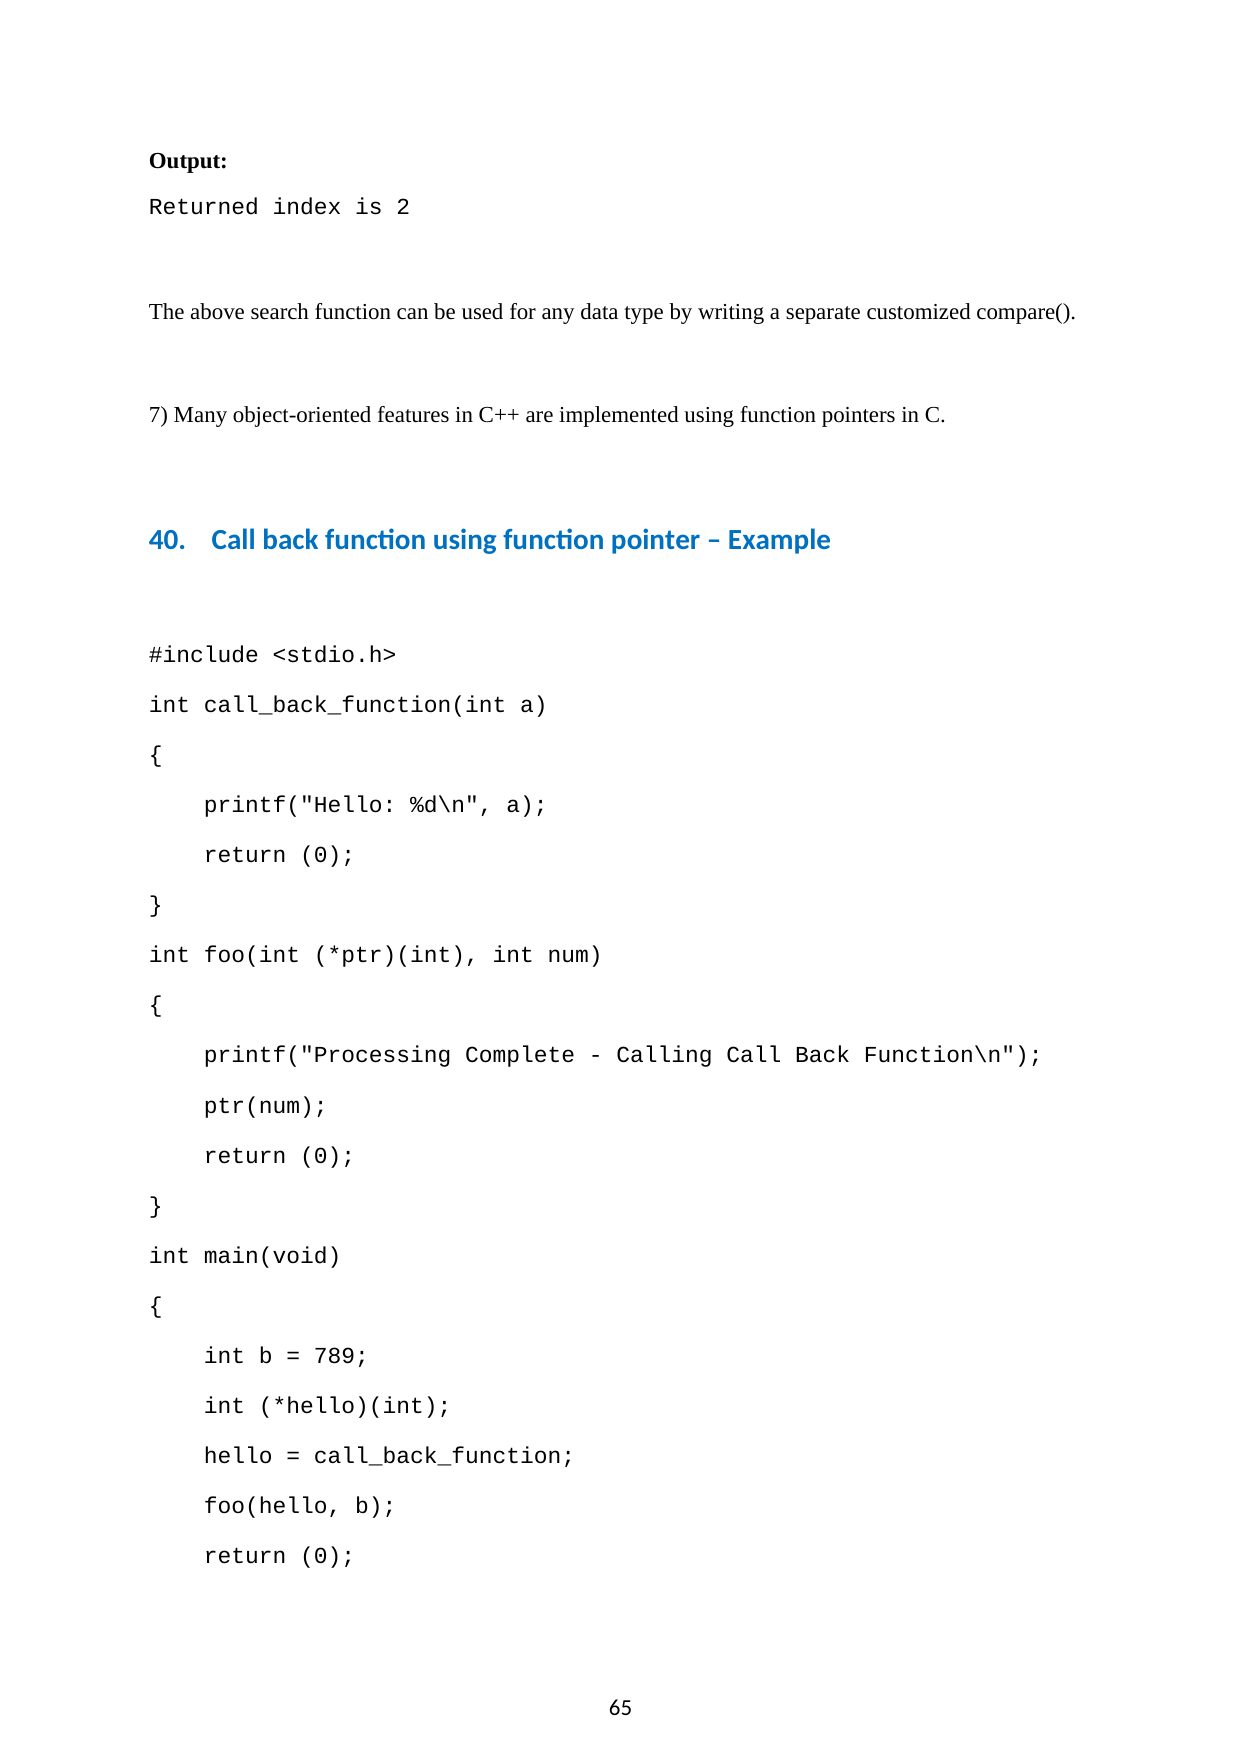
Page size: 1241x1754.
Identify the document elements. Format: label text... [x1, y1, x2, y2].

text Returned index is 2 [149, 195, 1087, 221]
text } [149, 1194, 1087, 1220]
text ptr(num); [149, 1094, 1087, 1120]
text { [149, 743, 1087, 769]
text return (0); [149, 1545, 1087, 1571]
text #include <stdio.h> [149, 643, 1087, 669]
text The above search function can be used for any data type by writing a separate customized compare(). [149, 298, 1089, 325]
text int call_back_function(int a) [149, 693, 1087, 719]
text foo(hello, b); [149, 1495, 1087, 1521]
text int foo(int (*ptr)(int), int num) [149, 944, 1087, 969]
text { [149, 1294, 1087, 1320]
text 7) Many object-oriented features in C++ are implemented using function pointers in C. [149, 401, 1089, 428]
subtitle Call back function using function pointer – Example [149, 521, 1090, 557]
text return (0); [149, 843, 1087, 869]
text return (0); [149, 1144, 1087, 1170]
text { [149, 994, 1087, 1020]
text Output: [149, 147, 1090, 173]
text printf("Processing Complete - Calling Call Back Function\n"); [149, 1044, 1087, 1070]
text int (*hello)(int); [149, 1394, 1087, 1421]
text printf("Hello: %d\n", a); [149, 793, 1087, 819]
text hello = call_back_function; [149, 1445, 1087, 1471]
text int b = 789; [149, 1344, 1087, 1370]
text } [149, 893, 1087, 919]
text int main(void) [149, 1244, 1087, 1270]
